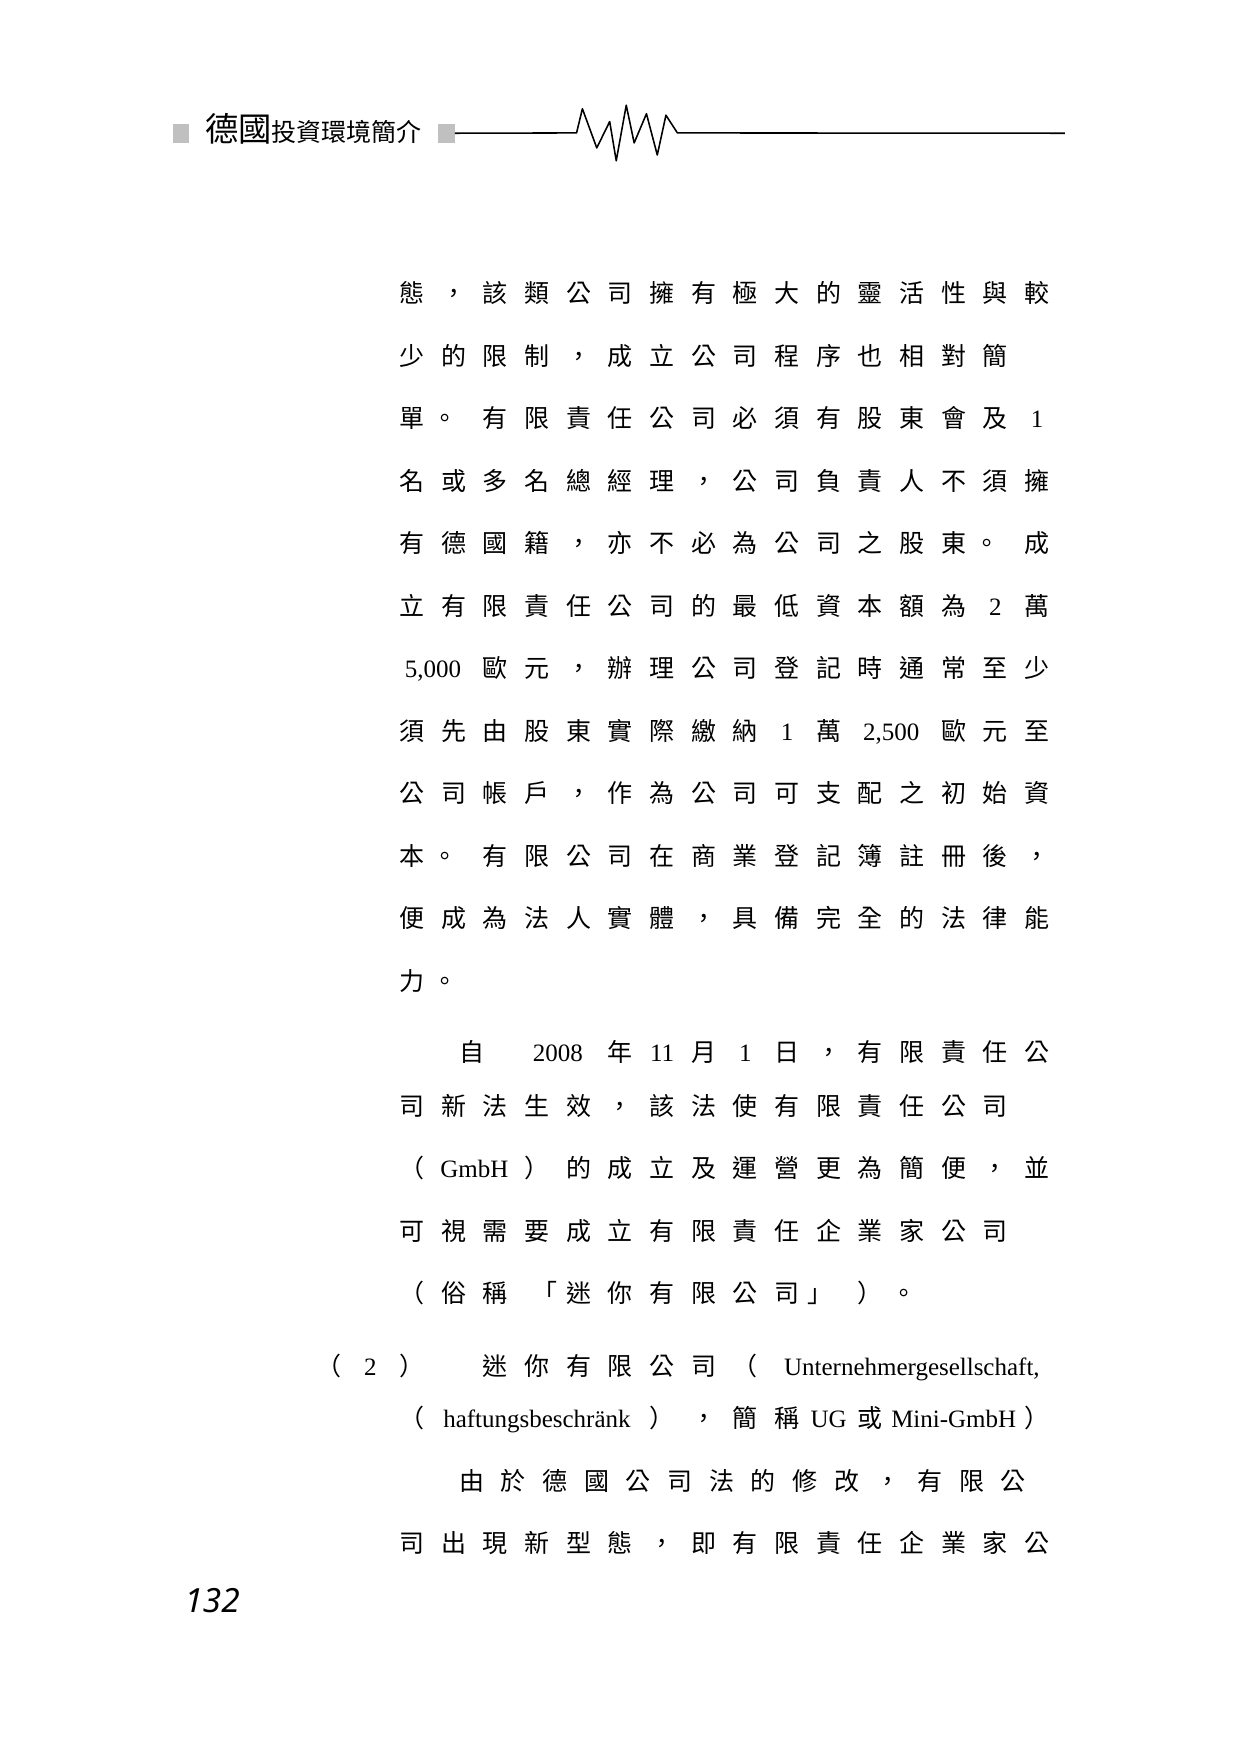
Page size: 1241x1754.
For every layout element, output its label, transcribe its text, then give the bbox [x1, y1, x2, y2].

text 由於德國公司法的修改，有限公司出現新型態，即有限責任企業家公 [306, 1438, 1058, 1563]
text 態，該類公司擁有極大的靈活性與較少的限制，成立公司程序也相對簡單。有限責任公司必須有股東會及1名或多名總經理，公司負責人不須擁有德國籍，亦不必為公司之股東。成立有限責任公司的最低資本額為2萬5,000歐元，辦理公司登記時通常至少須先由股東實際繳納1萬2,500歐元至公司帳戶，作為公司可支配之初始資本。有限公司在商業登記簿註冊後，便成為法人實體，具備完全的法律能力。 [306, 250, 1058, 1000]
text （2） 迷你有限公司（Unternehmergesellschaft,（haftungsbeschränk），簡稱UG或Mini-GmbH） [306, 1313, 1058, 1438]
text 自2008年11月1日，有限責任公司新法生效，該法使有限責任公司（GmbH）的成立及運營更為簡便，並可視需要成立有限責任企業家公司（俗稱「迷你有限公司」）。 [306, 1000, 1058, 1313]
